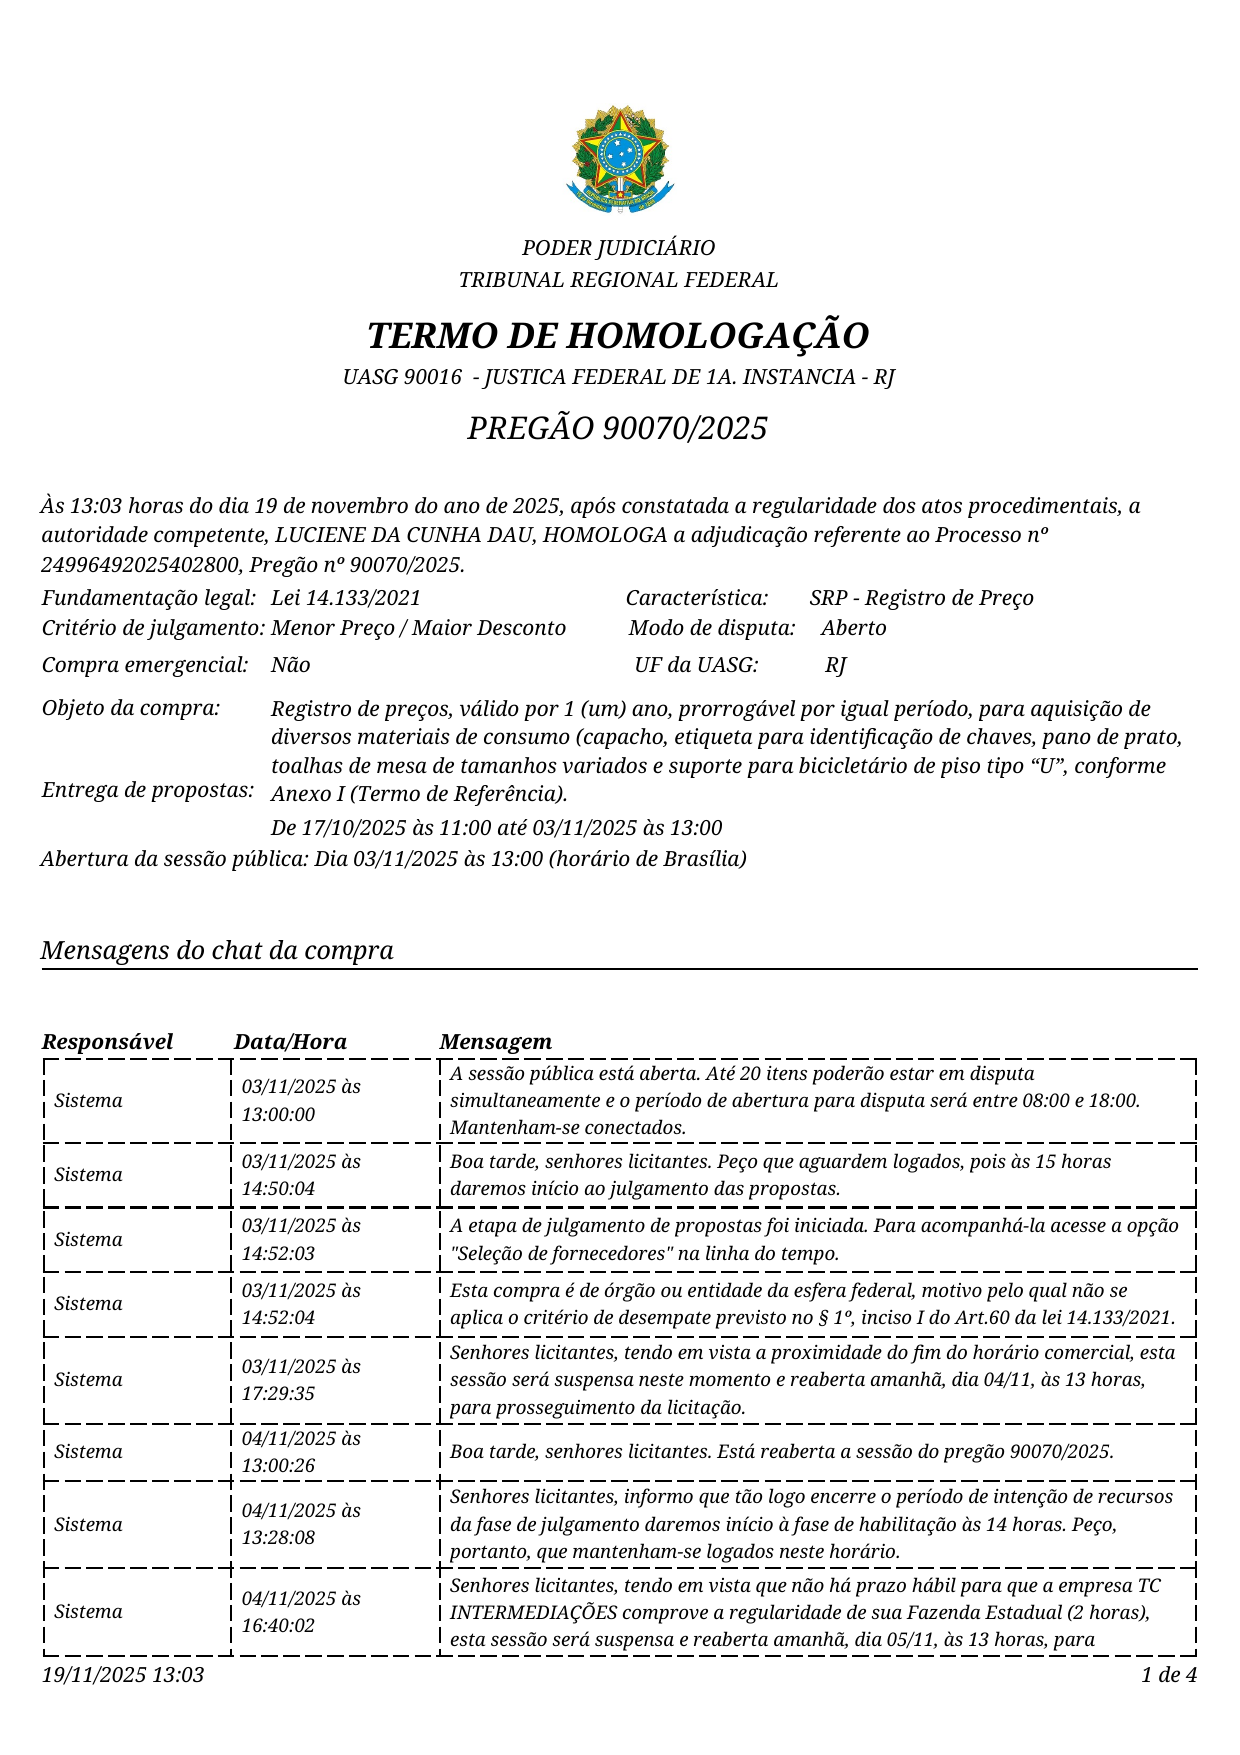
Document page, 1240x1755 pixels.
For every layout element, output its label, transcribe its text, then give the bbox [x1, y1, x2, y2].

table_cell Critério de julgamento: [42, 613, 271, 651]
table_cell Senhores licitantes, tendo em vista a proximidade do fim do horário comercial, esta sessão será suspensa neste momento e reaberta amanhã, dia 04/11, às 13 horas, para prosseguimento da licitação. [440, 1336, 1196, 1423]
text PODER JUDICIÁRIO [42, 233, 1198, 261]
table_header 03/11/2025 às 13:00:00 [231, 1058, 439, 1142]
text TRIBUNAL REGIONAL FEDERAL [42, 265, 1198, 293]
table_cell Sistema [44, 1206, 231, 1271]
table_cell 03/11/2025 às 17:29:35 [231, 1336, 439, 1423]
table_cell Boa tarde, senhores licitantes. Está reaberta a sessão do pregão 90070/2025. [440, 1423, 1196, 1480]
table_cell Compra emergencial: Objeto da compra: Entrega de propostas: [42, 651, 271, 844]
table_cell 03/11/2025 às 14:50:04 [231, 1142, 439, 1206]
table_cell Boa tarde, senhores licitantes. Peço que aguardem logados, pois às 15 horas daremos início ao julgamento das propostas. [440, 1142, 1196, 1206]
table_cell 03/11/2025 às 14:52:04 [231, 1271, 439, 1336]
subtitle TERMO DE HOMOLOGAÇÃO [42, 311, 1198, 359]
subtitle PREGÃO 90070/2025 [42, 406, 1198, 449]
table_header A sessão pública está aberta. Até 20 itens poderão estar em disputa simultaneamente e o período de abertura para disputa será entre 08:00 e 18:00. Mantenham-se conectados. [440, 1058, 1196, 1142]
text Responsável Data/Hora Mensagem [42, 1027, 1200, 1056]
table_cell Esta compra é de órgão ou entidade da esfera federal, motivo pelo qual não se aplica o critério de desempate previsto no § 1º, inciso I do Art.60 da lei 14.133/2021. [440, 1271, 1196, 1336]
table_cell Não UF da UASG: RJ Registro de preços, válido por 1 (um) ano, prorrogável por igual período, para aquisição de diversos materiais de consumo (capacho, etiqueta para identificação de chaves, pano de prato, toalhas de mesa de tamanhos variados e suporte para bicicletário de piso tipo “U”, conforme Anexo I (Termo de Referência). De 17/10/2025 às 11:00 até 03/11/2025 às 13:00 [271, 651, 1195, 844]
table_header Sistema [44, 1058, 231, 1142]
table_cell Menor Preço / Maior Desconto Modo de disputa: Aberto [271, 613, 1195, 651]
table_cell Senhores licitantes, informo que tão logo encerre o período de intenção de recursos da fase de julgamento daremos início à fase de habilitação às 14 horas. Peço, portanto, que mantenham-se logados neste horário. [440, 1480, 1196, 1567]
table_cell A etapa de julgamento de propostas foi iniciada. Para acompanhá-la acesse a opção "Seleção de fornecedores" na linha do tempo. [440, 1206, 1196, 1271]
table_header Fundamentação legal: [42, 583, 271, 613]
table_cell Sistema [44, 1142, 231, 1206]
table_cell Sistema [44, 1271, 231, 1336]
table_cell 04/11/2025 às 13:28:08 [231, 1480, 439, 1567]
text Às 13:03 horas do dia 19 de novembro do ano de 2025, após constatada a regularidade dos atos procedimentais, a autoridade competente, LUCIENE DA CUNHA DAU, HOMOLOGA a adjudicação referente ao Processo nº 24996492025402800, Pregão nº 90070/2025. [40, 491, 1200, 578]
table_cell 04/11/2025 às 13:00:26 [231, 1423, 439, 1480]
text Mensagens do chat da compra [40, 932, 1200, 966]
text UASG 90016 - JUSTICA FEDERAL DE 1A. INSTANCIA - RJ [42, 362, 1198, 391]
table_cell Sistema [44, 1567, 231, 1655]
table_cell Sistema [44, 1423, 231, 1480]
table_cell 03/11/2025 às 14:52:03 [231, 1206, 439, 1271]
table_cell Sistema [44, 1336, 231, 1423]
text Abertura da sessão pública: Dia 03/11/2025 às 13:00 (horário de Brasília) [40, 844, 1200, 872]
table_cell 04/11/2025 às 16:40:02 [231, 1567, 439, 1655]
table_cell Sistema [44, 1480, 231, 1567]
table_cell Senhores licitantes, tendo em vista que não há prazo hábil para que a empresa TC INTERMEDIAÇÕES comprove a regularidade de sua Fazenda Estadual (2 horas), esta sessão será suspensa e reaberta amanhã, dia 05/11, às 13 horas, para [440, 1567, 1196, 1655]
table_header Lei 14.133/2021 Característica: SRP - Registro de Preço [271, 583, 1195, 613]
